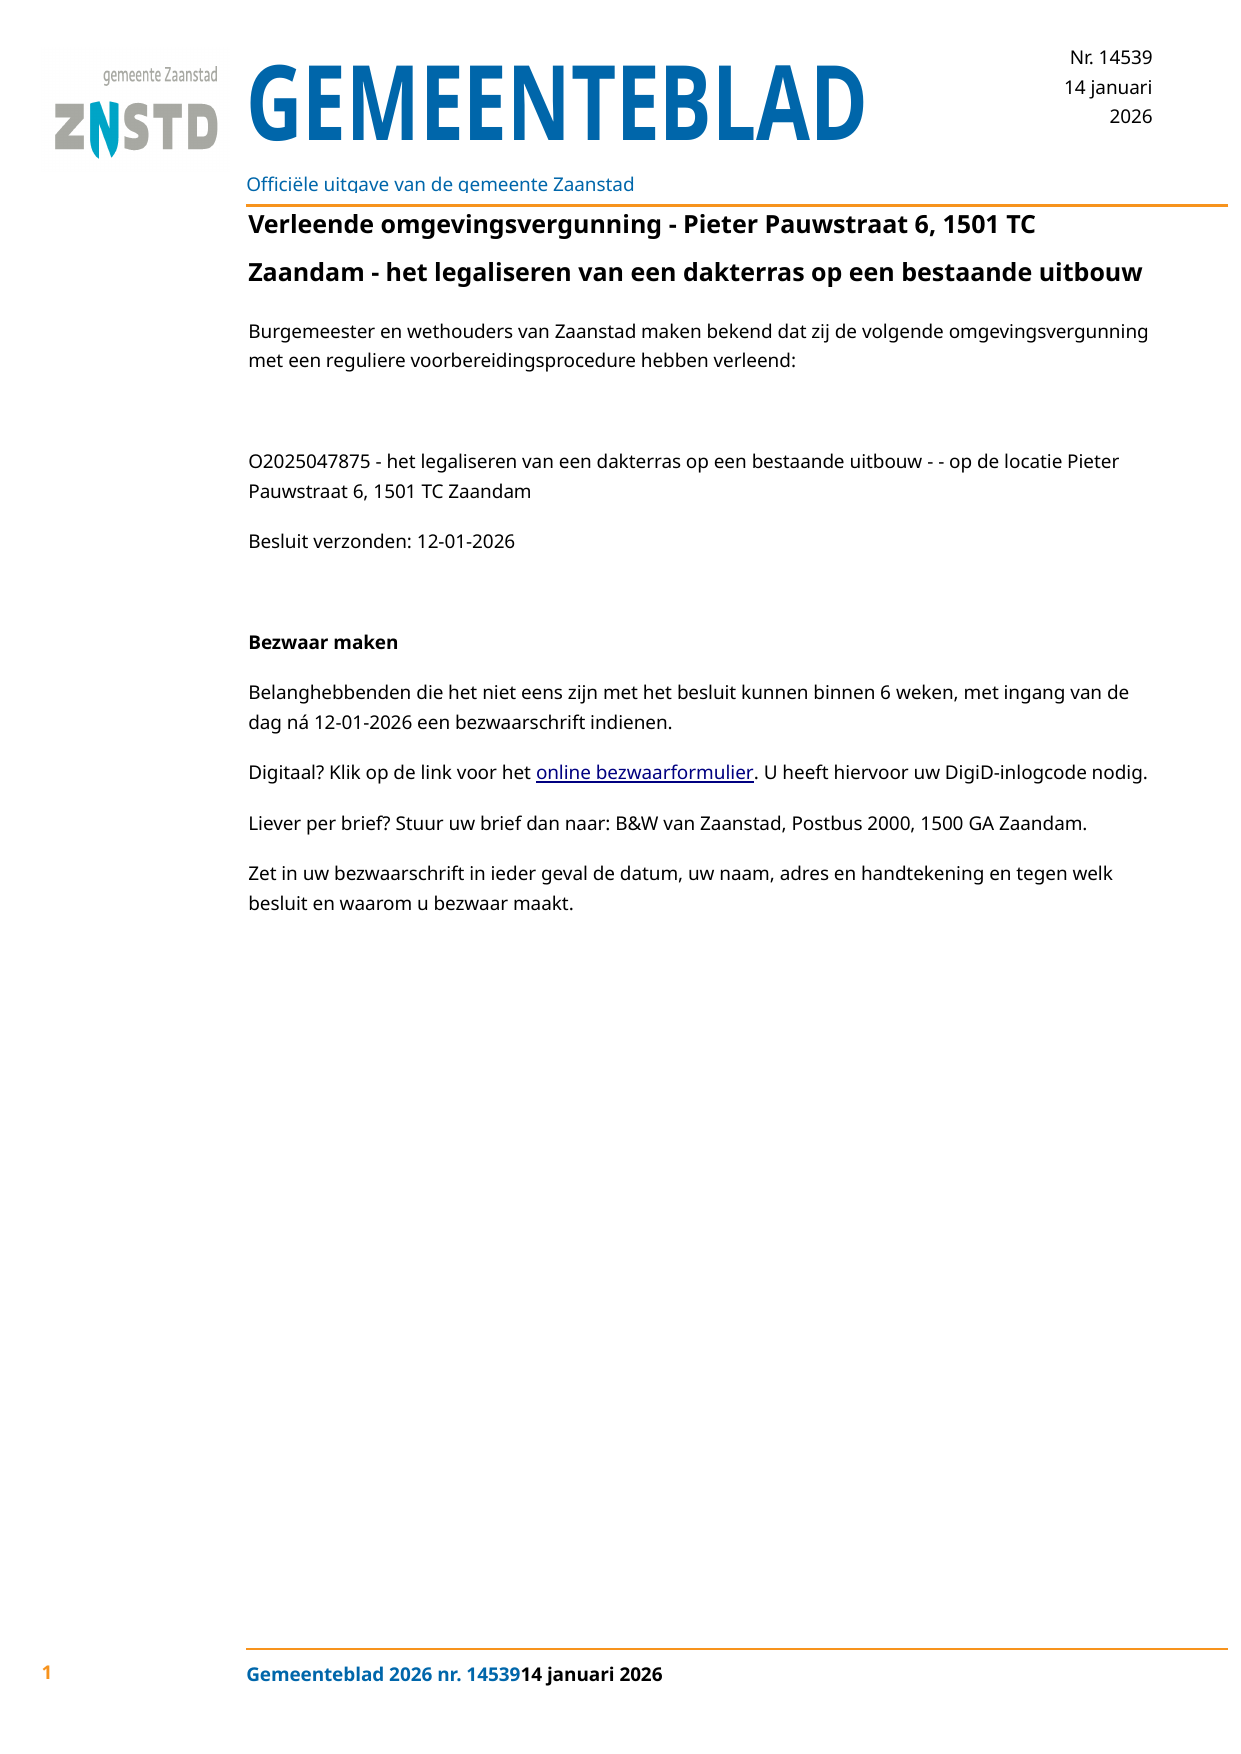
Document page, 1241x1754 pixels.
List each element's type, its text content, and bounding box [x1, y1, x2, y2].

picture [41, 47, 231, 172]
text Besluit verzonden: 12-01-2026 [248, 528, 1152, 554]
text Burgemeester en wethouders van Zaanstad maken bekend dat zij de volgende omgevingsvergunning met een reguliere voorbereidingsprocedure hebben verleend: [248, 318, 1152, 373]
text Zet in uw bezwaarschrift in ieder geval de datum, uw naam, adres en handtekening en tegen welk besluit en waarom u bezwaar maakt. [248, 860, 1152, 916]
text Digitaal? Klik op de link voor het online bezwaarformulier. U heeft hiervoor uw DigiD-inlogcode nodig. [248, 759, 1152, 785]
text O2025047875 - het legaliseren van een dakterras op een bestaande uitbouw - - op de locatie Pieter Pauwstraat 6, 1501 TC Zaandam [248, 448, 1152, 504]
text Belanghebbenden die het niet eens zijn met het besluit kunnen binnen 6 weken, met ingang van de dag ná 12-01-2026 een bezwaarschrift indienen. [248, 679, 1152, 735]
text Verleende omgevingsvergunning - Pieter Pauwstraat 6, 1501 TC Zaandam - het legaliseren van een dakterras op een bestaande uitbouw [248, 207, 1152, 288]
text Liever per brief? Stuur uw brief dan naar: B&W van Zaanstad, Postbus 2000, 1500 GA Zaandam. [248, 810, 1152, 836]
text Bezwaar maken [248, 629, 1152, 655]
